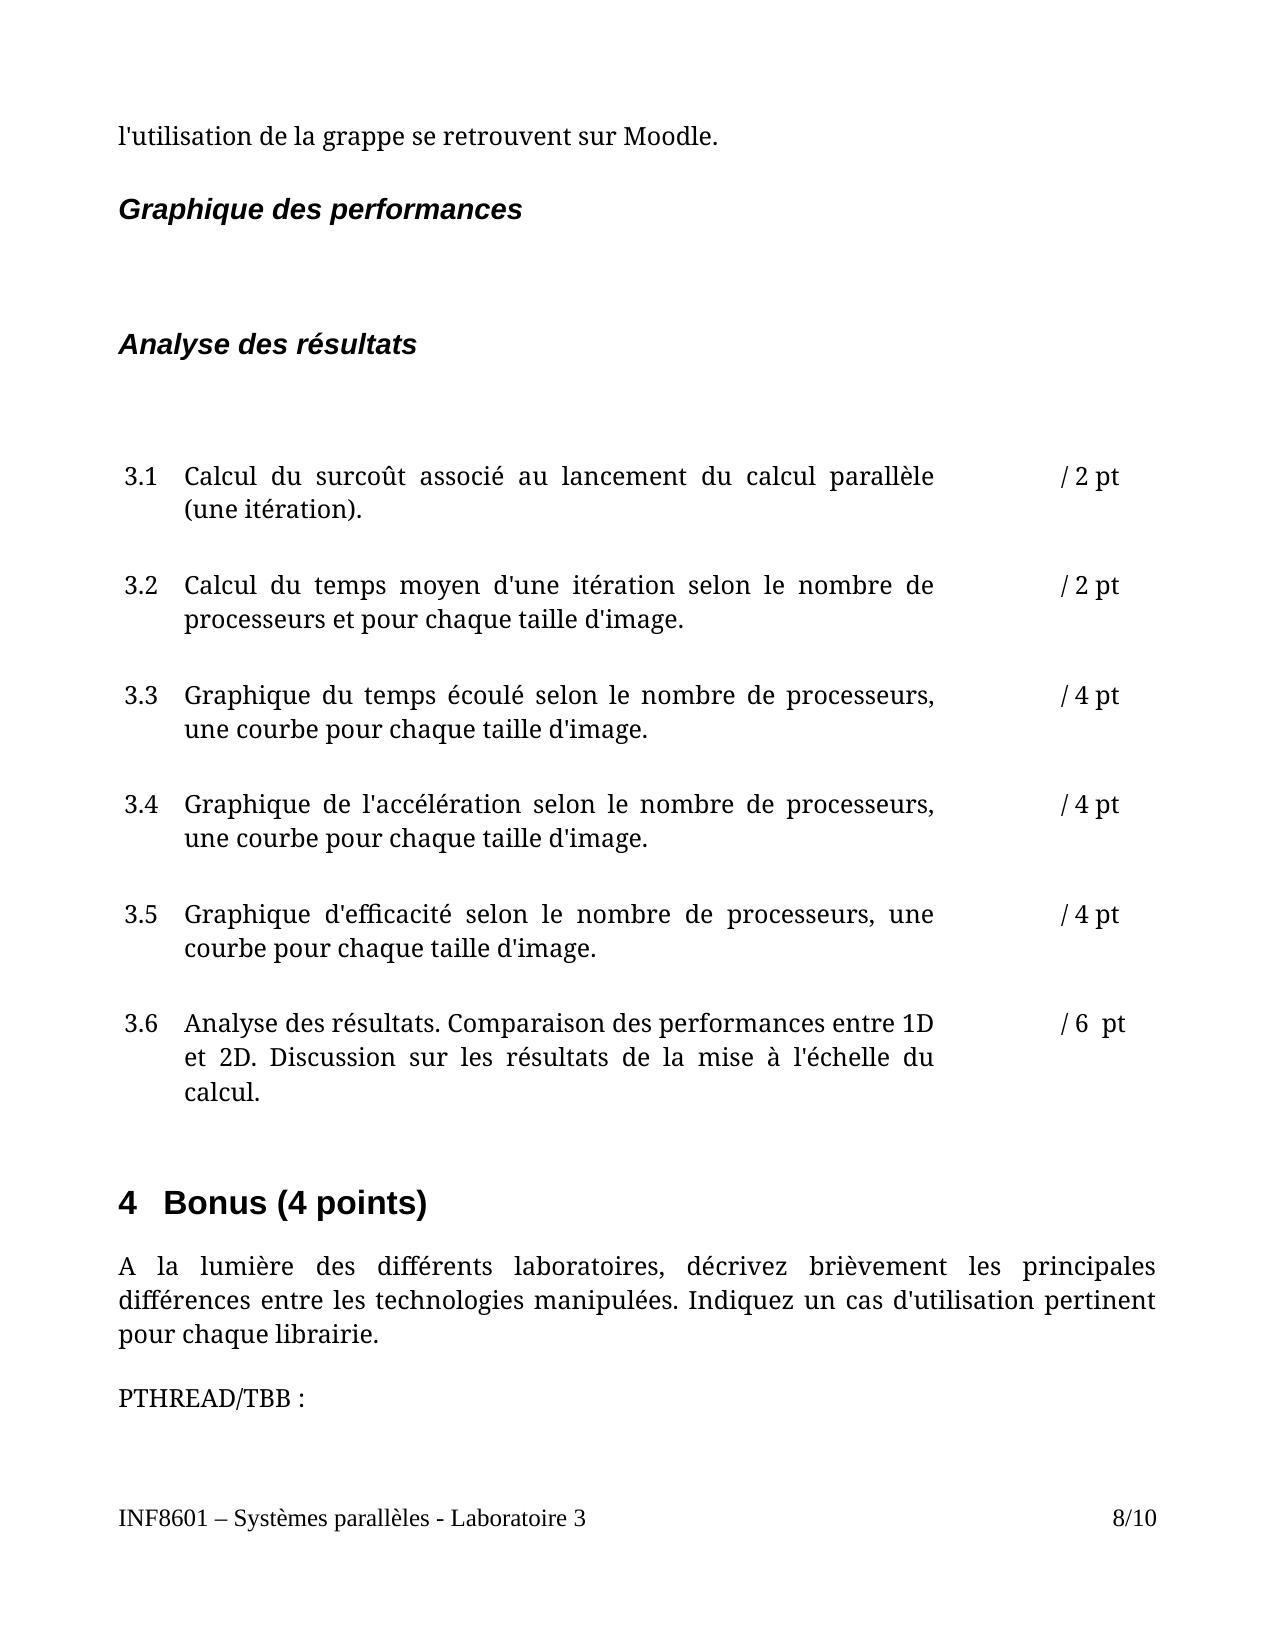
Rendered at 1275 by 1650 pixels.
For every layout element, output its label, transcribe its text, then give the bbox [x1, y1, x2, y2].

table_cell Analyse des résultats. Comparaison des performances entre 1D et 2D. Discussion sur les résultats de la mise à l'échelle du calcul. [118, 985, 941, 1129]
table_cell [941, 985, 1049, 1129]
subtitle Graphique des performances [118, 192, 1157, 226]
text PTHREAD/TBB : [118, 1381, 1157, 1415]
table_cell / 4 pt [1049, 876, 1157, 985]
subtitle Bonus (4 points) [118, 1183, 1157, 1221]
table_cell / 2 pt [1049, 547, 1157, 657]
table_cell Graphique d'efficacité selon le nombre de processeurs, une courbe pour chaque taille d'image. [118, 876, 941, 985]
table_cell [941, 657, 1049, 766]
table_header Calcul du surcoût associé au lancement du calcul parallèle (une itération). [118, 438, 941, 547]
table_cell Graphique de l'accélération selon le nombre de processeurs, une courbe pour chaque taille d'image. [118, 766, 941, 876]
table_cell Calcul du temps moyen d'une itération selon le nombre de processeurs et pour chaque taille d'image. [118, 547, 941, 657]
table_cell / 4 pt [1049, 657, 1157, 766]
table_cell / 4 pt [1049, 766, 1157, 876]
table_header / 2 pt [1049, 438, 1157, 547]
table_cell [941, 876, 1049, 985]
text l'utilisation de la grappe se retrouvent sur Moodle. [118, 118, 1157, 152]
table_cell [941, 766, 1049, 876]
table_header [941, 438, 1049, 547]
table_cell [941, 547, 1049, 657]
table_cell / 6 pt [1049, 985, 1157, 1129]
subtitle Analyse des résultats [118, 327, 1157, 361]
table_cell Graphique du temps écoulé selon le nombre de processeurs, une courbe pour chaque taille d'image. [118, 657, 941, 766]
text A la lumière des différents laboratoires, décrivez brièvement les principales différences entre les technologies manipulées. Indiquez un cas d'utilisation pertinent pour chaque librairie. [118, 1249, 1157, 1351]
